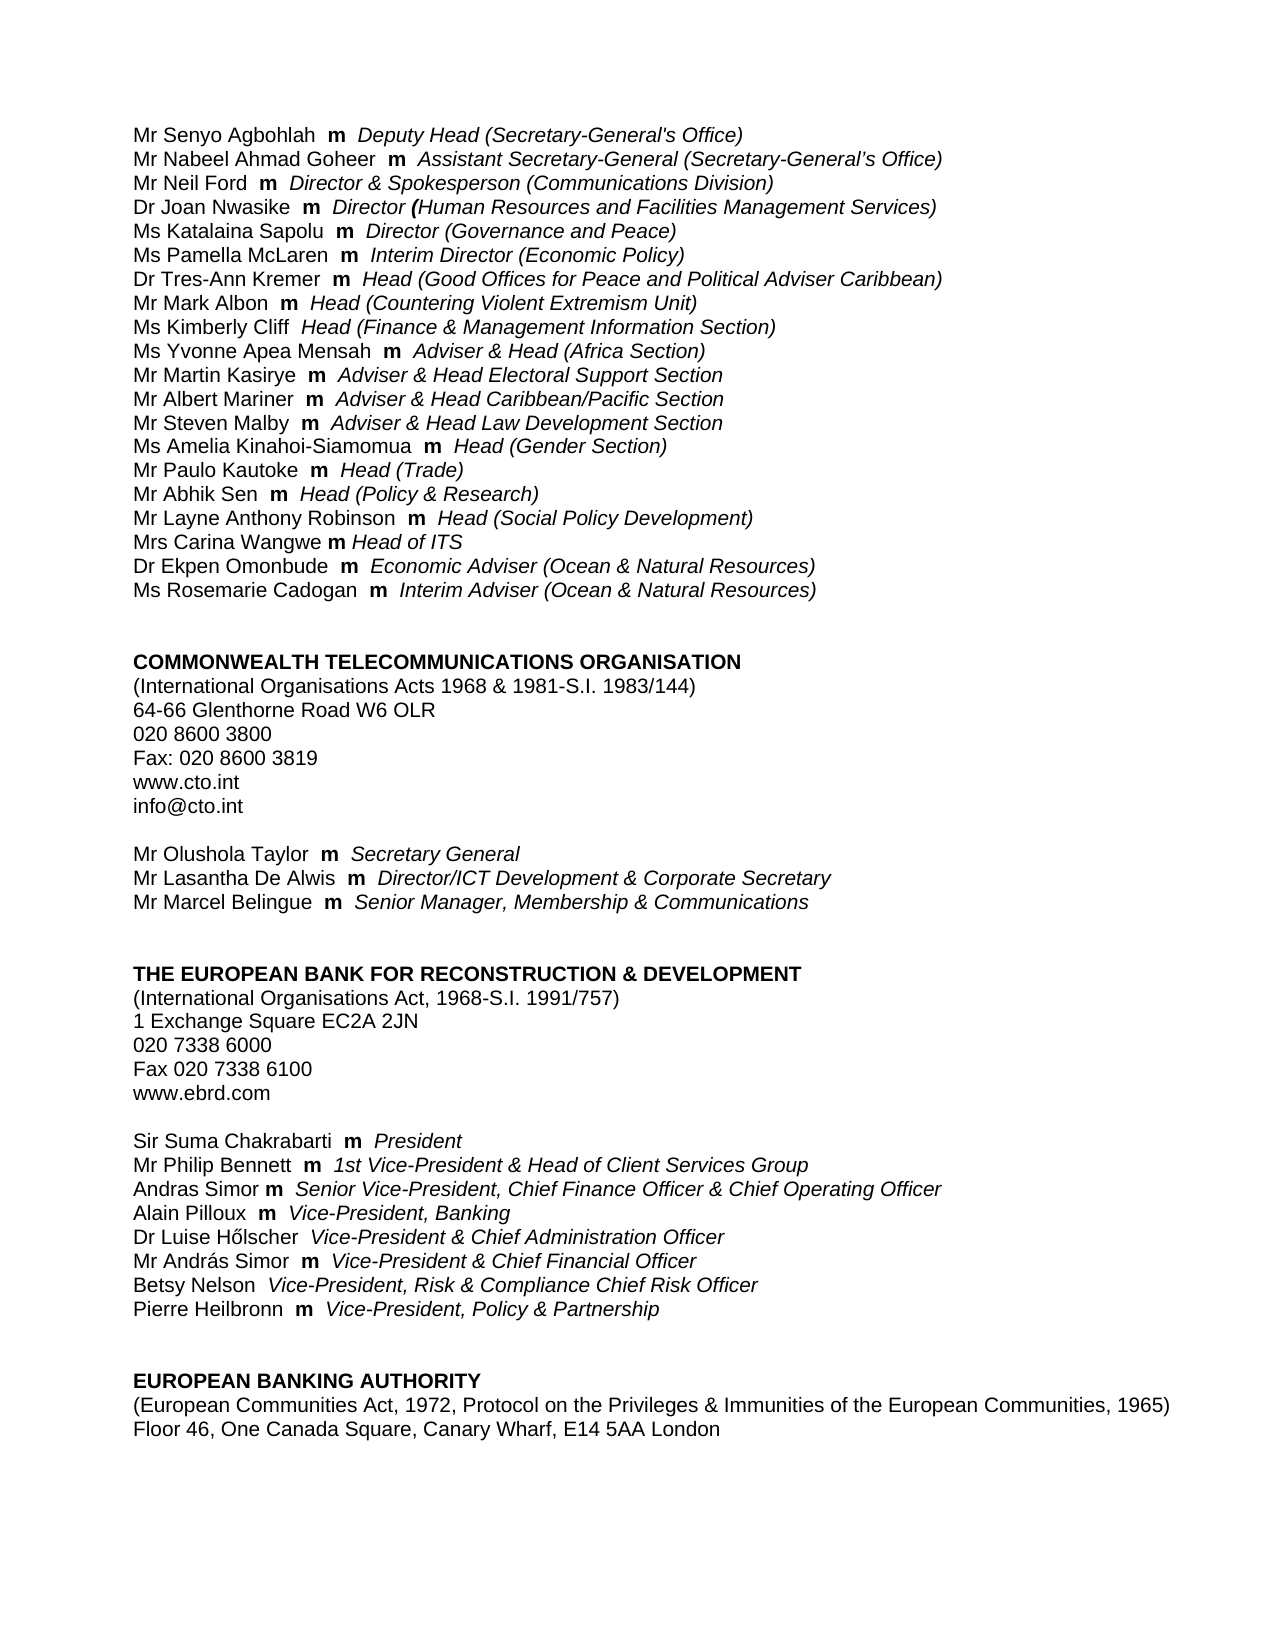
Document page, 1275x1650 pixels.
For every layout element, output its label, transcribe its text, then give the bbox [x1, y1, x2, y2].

text 64-66 Glenthorne Road W6 OLR [133, 698, 1181, 722]
text Dr Luise Hőlscher Vice-President & Chief Administration Officer [133, 1225, 1182, 1249]
text Mr Philip Bennett m 1st Vice-President & Head of Client Services Group [133, 1153, 1181, 1177]
text (International Organisations Acts 1968 & 1981-S.I. 1983/144) [133, 674, 1181, 698]
text info@cto.int [133, 794, 1181, 818]
text Mr Paulo Kautoke m Head (Trade) [133, 458, 1181, 482]
text Ms Yvonne Apea Mensah m Adviser & Head (Africa Section) [133, 338, 1181, 362]
text 1 Exchange Square EC2A 2JN [133, 1009, 1181, 1033]
text Mr Marcel Belingue m Senior Manager, Membership & Communications [133, 889, 1181, 913]
text COMMONWEALTH TELECOMMUNICATIONS ORGANISATION [133, 650, 1181, 674]
text (International Organisations Act, 1968-S.I. 1991/757) [133, 985, 1181, 1009]
text Mr Lasantha De Alwis m Director/ICT Development & Corporate Secretary [133, 866, 1181, 889]
text Betsy Nelson Vice-President, Risk & Compliance Chief Risk Officer [133, 1273, 1181, 1297]
text Alain Pilloux m Vice-President, Banking [133, 1201, 1182, 1225]
text www.cto.int [133, 770, 1181, 794]
text 020 7338 6000 [133, 1033, 1181, 1057]
text Mr Olushola Taylor m Secretary General [133, 842, 1197, 866]
text Mr Senyo Agbohlah m Deputy Head (Secretary-General's Office) [133, 123, 1181, 147]
text THE EUROPEAN BANK FOR RECONSTRUCTION & DEVELOPMENT [133, 961, 1181, 985]
text 020 8600 3800 [133, 722, 1181, 746]
text Mr Steven Malby m Adviser & Head Law Development Section [133, 410, 1181, 434]
text Ms Rosemarie Cadogan m Interim Adviser (Ocean & Natural Resources) [133, 578, 1181, 602]
text Mr Mark Albon m Head (Countering Violent Extremism Unit) [133, 291, 1181, 314]
text Mr Abhik Sen m Head (Policy & Research) [133, 482, 1181, 506]
text EUROPEAN BANKING AUTHORITY [133, 1369, 1181, 1393]
text Ms Kimberly Cliff Head (Finance & Management Information Section) [133, 314, 1181, 338]
text Dr Joan Nwasike m Director (Human Resources and Facilities Management Services) [133, 195, 1181, 219]
text Dr Ekpen Omonbude m Economic Adviser (Ocean & Natural Resources) [133, 554, 1181, 578]
text Mr Layne Anthony Robinson m Head (Social Policy Development) [133, 506, 1181, 530]
text Sir Suma Chakrabarti m President [133, 1129, 1181, 1153]
text Ms Amelia Kinahoi-Siamomua m Head (Gender Section) [133, 434, 1181, 458]
text (European Communities Act, 1972, Protocol on the Privileges & Immunities of the European Communities, 1965) [133, 1393, 1181, 1417]
text www.ebrd.com [133, 1081, 1181, 1105]
text Mr Martin Kasirye m Adviser & Head Electoral Support Section [133, 362, 1181, 386]
text Dr Tres-Ann Kremer m Head (Good Offices for Peace and Political Adviser Caribbean) [133, 267, 1181, 291]
text Mrs Carina Wangwe m Head of ITS [133, 530, 1181, 554]
text Pierre Heilbronn m Vice-President, Policy & Partnership [133, 1297, 1181, 1321]
text Ms Katalaina Sapolu m Director (Governance and Peace) [133, 219, 1181, 243]
text Fax 020 7338 6100 [133, 1057, 1181, 1081]
text Andras Simor m Senior Vice-President, Chief Finance Officer & Chief Operating Officer [133, 1177, 1181, 1201]
text Ms Pamella McLaren m Interim Director (Economic Policy) [133, 243, 1181, 267]
text Mr Neil Ford m Director & Spokesperson (Communications Division) [133, 171, 1181, 195]
text Mr Albert Mariner m Adviser & Head Caribbean/Pacific Section [133, 386, 1181, 410]
text Floor 46, One Canada Square, Canary Wharf, E14 5AA London [133, 1417, 1181, 1441]
text Mr András Simor m Vice-President & Chief Financial Officer [133, 1249, 1181, 1273]
text Fax: 020 8600 3819 [133, 746, 1181, 770]
text Mr Nabeel Ahmad Goheer m Assistant Secretary-General (Secretary-General’s Office) [133, 147, 1181, 171]
